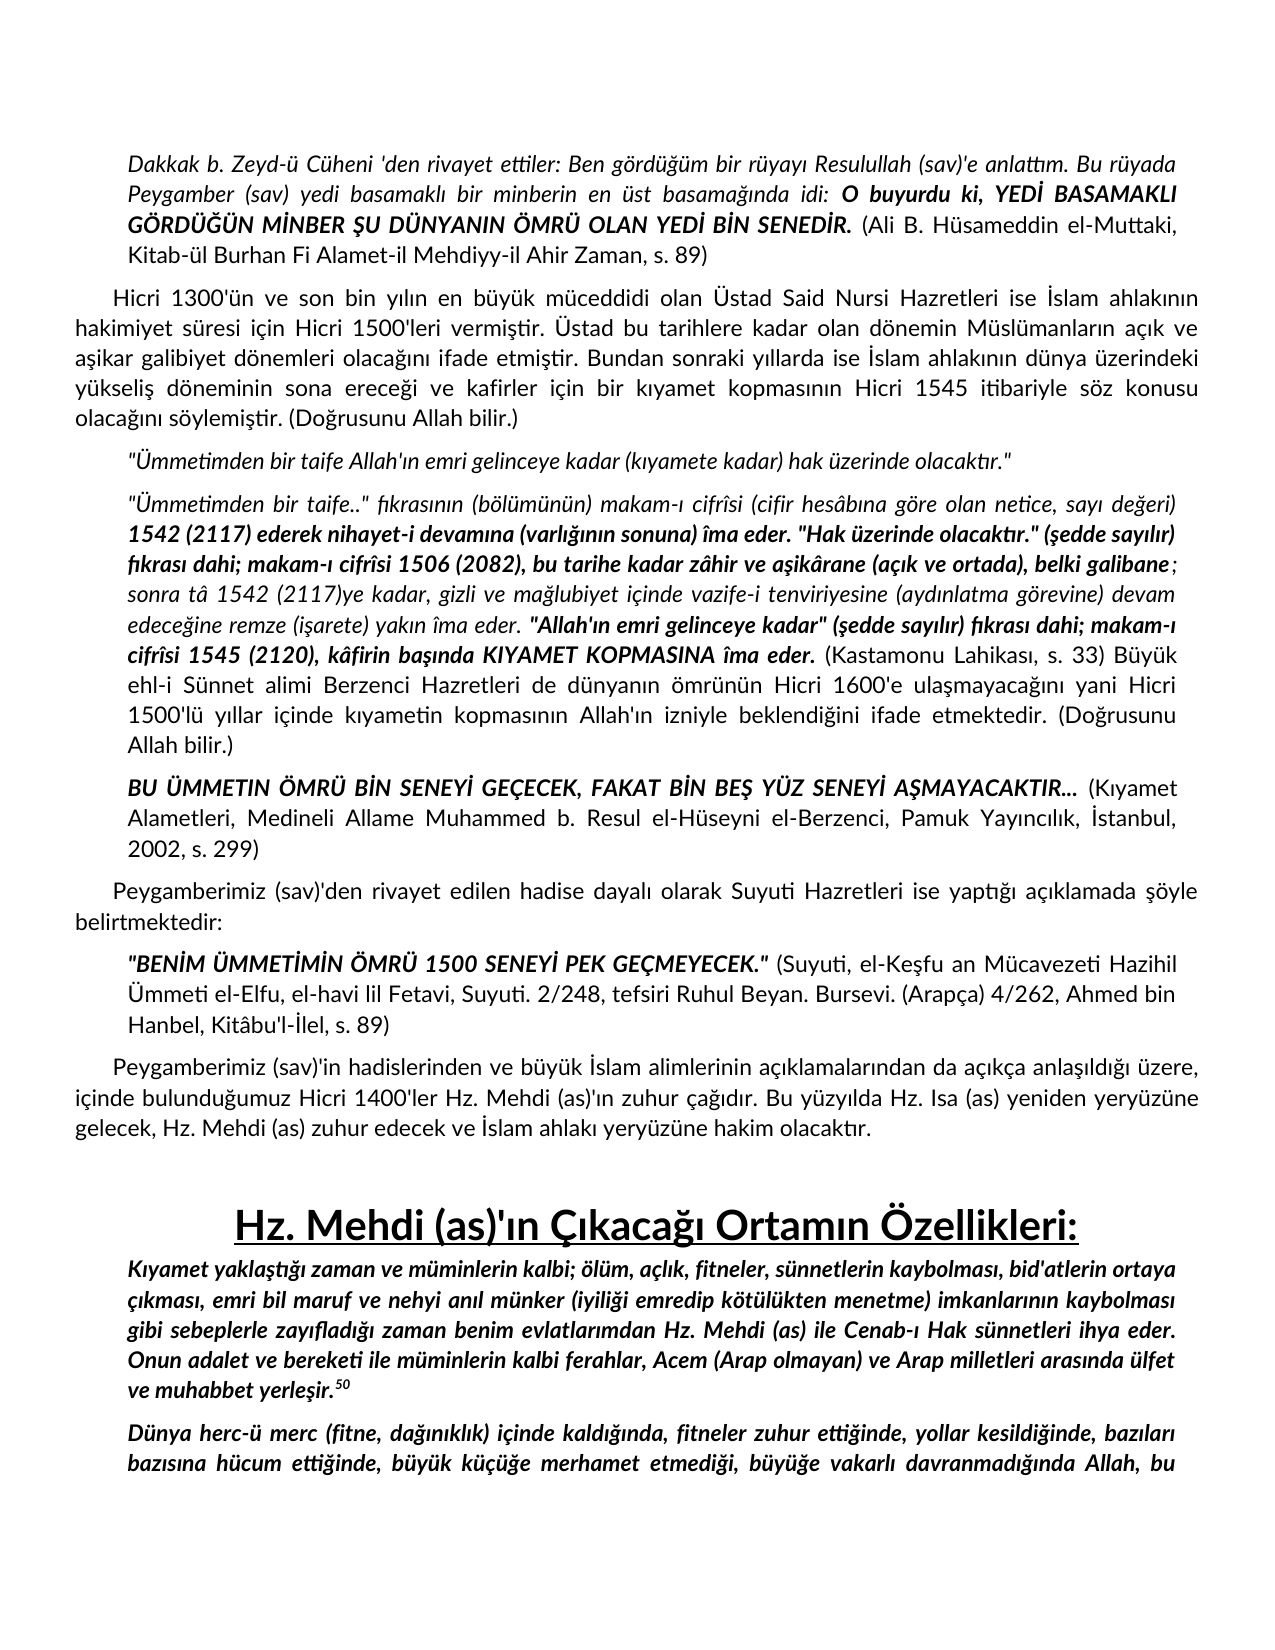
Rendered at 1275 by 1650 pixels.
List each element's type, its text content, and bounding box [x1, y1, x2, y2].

text Dünya herc-ü merc (fitne, dağınıklık) içinde kaldığında, fitneler zuhur ettiğinde, yollar kesildiğinde, bazıları bazısına hücum ettiğinde, büyük küçüğe merhamet etmediği, büyüğe vakarlı davranmadığında Allah, bu [127, 1419, 1177, 1476]
subtitle Hz. Mehdi (as)'ın Çıkacağı Ortamın Özellikleri: [112, 1199, 1200, 1249]
text Dakkak b. Zeyd-ü Cüheni 'den rivayet ettiler: Ben gördüğüm bir rüyayı Resulullah (sav)'e anlattım. Bu rüyada Peygamber (sav) yedi basamaklı bir minberin en üst basamağında idi: O buyurdu ki, YEDİ BASAMAKLI GÖRDÜĞÜN MİNBER ŞU DÜNYANIN ÖMRÜ OLAN YEDİ BİN SENEDİR. (Ali B. Hüsameddin el-Muttaki, Kitab-ül Burhan Fi Alamet-il Mehdiyy-il Ahir Zaman, s. 89) [127, 150, 1177, 268]
text Kıyamet yaklaştığı zaman ve müminlerin kalbi; ölüm, açlık, fitneler, sünnetlerin kaybolması, bid'atlerin ortaya çıkması, emri bil maruf ve nehyi anıl münker (iyiliği emredip kötülükten menetme) imkanlarının kaybolması gibi sebeplerle zayıfladığı zaman benim evlatlarımdan Hz. Mehdi (as) ile Cenab-ı Hak sünnetleri ihya eder. Onun adalet ve bereketi ile müminlerin kalbi ferahlar, Acem (Arap olmayan) ve Arap milletleri arasında ülfet ve muhabbet yerleşir.50 [127, 1255, 1177, 1403]
text Peygamberimiz (sav)'in hadislerinden ve büyük İslam alimlerinin açıklamalarından da açıkça anlaşıldığı üzere, içinde bulunduğumuz Hicri 1400'ler Hz. Mehdi (as)'ın zuhur çağıdır. Bu yüzyılda Hz. Isa (as) yeniden yeryüzüne gelecek, Hz. Mehdi (as) zuhur edecek ve İslam ahlakı yeryüzüne hakim olacaktır. [75, 1053, 1200, 1141]
text BU ÜMMETIN ÖMRÜ BİN SENEYİ GEÇECEK, FAKAT BİN BEŞ YÜZ SENEYİ AŞMAYACAKTIR... (Kıyamet Alametleri, Medineli Allame Muhammed b. Resul el-Hüseyni el-Berzenci, Pamuk Yayıncılık, İstanbul, 2002, s. 299) [127, 774, 1177, 862]
text "Ümmetimden bir taife.." fıkrasının (bölümünün) makam-ı cifrîsi (cifir hesâbına göre olan netice, sayı değeri) 1542 (2117) ederek nihayet-i devamına (varlığının sonuna) îma eder. "Hak üzerinde olacaktır." (şedde sayılır) fıkrası dahi; makam-ı cifrîsi 1506 (2082), bu tarihe kadar zâhir ve aşikârane (açık ve ortada), belki galibane; sonra tâ 1542 (2117)ye kadar, gizli ve mağlubiyet içinde vazife-i tenviriyesine (aydınlatma görevine) devam edeceğine remze (işarete) yakın îma eder. "Allah'ın emri gelinceye kadar" (şedde sayılır) fıkrası dahi; makam-ı cifrîsi 1545 (2120), kâfirin başında KIYAMET KOPMASINA îma eder. (Kastamonu Lahikası, s. 33) Büyük ehl-i Sünnet alimi Berzenci Hazretleri de dünyanın ömrünün Hicri 1600'e ulaşmayacağını yani Hicri 1500'lü yıllar içinde kıyametin kopmasının Allah'ın izniyle beklendiğini ifade etmektedir. (Doğrusunu Allah bilir.) [127, 489, 1177, 759]
text "BENİM ÜMMETİMİN ÖMRÜ 1500 SENEYİ PEK GEÇMEYECEK." (Suyuti, el-Keşfu an Mücavezeti Hazihil Ümmeti el-Elfu, el-havi lil Fetavi, Suyuti. 2/248, tefsiri Ruhul Beyan. Bursevi. (Arapça) 4/262, Ahmed bin Hanbel, Kitâbu'l-İlel, s. 89) [127, 950, 1177, 1038]
text Hicri 1300'ün ve son bin yılın en büyük müceddidi olan Üstad Said Nursi Hazretleri ise İslam ahlakının hakimiyet süresi için Hicri 1500'leri vermiştir. Üstad bu tarihlere kadar olan dönemin Müslümanların açık ve aşikar galibiyet dönemleri olacağını ifade etmiştir. Bundan sonraki yıllarda ise İslam ahlakının dünya üzerindeki yükseliş döneminin sona ereceği ve kafirler için bir kıyamet kopmasının Hicri 1545 itibariyle söz konusu olacağını söylemiştir. (Doğrusunu Allah bilir.) [75, 283, 1200, 432]
text "Ümmetimden bir taife Allah'ın emri gelinceye kadar (kıyamete kadar) hak üzerinde olacaktır." [127, 447, 1177, 474]
text Peygamberimiz (sav)'den rivayet edilen hadise dayalı olarak Suyuti Hazretleri ise yaptığı açıklamada şöyle belirtmektedir: [75, 877, 1200, 935]
